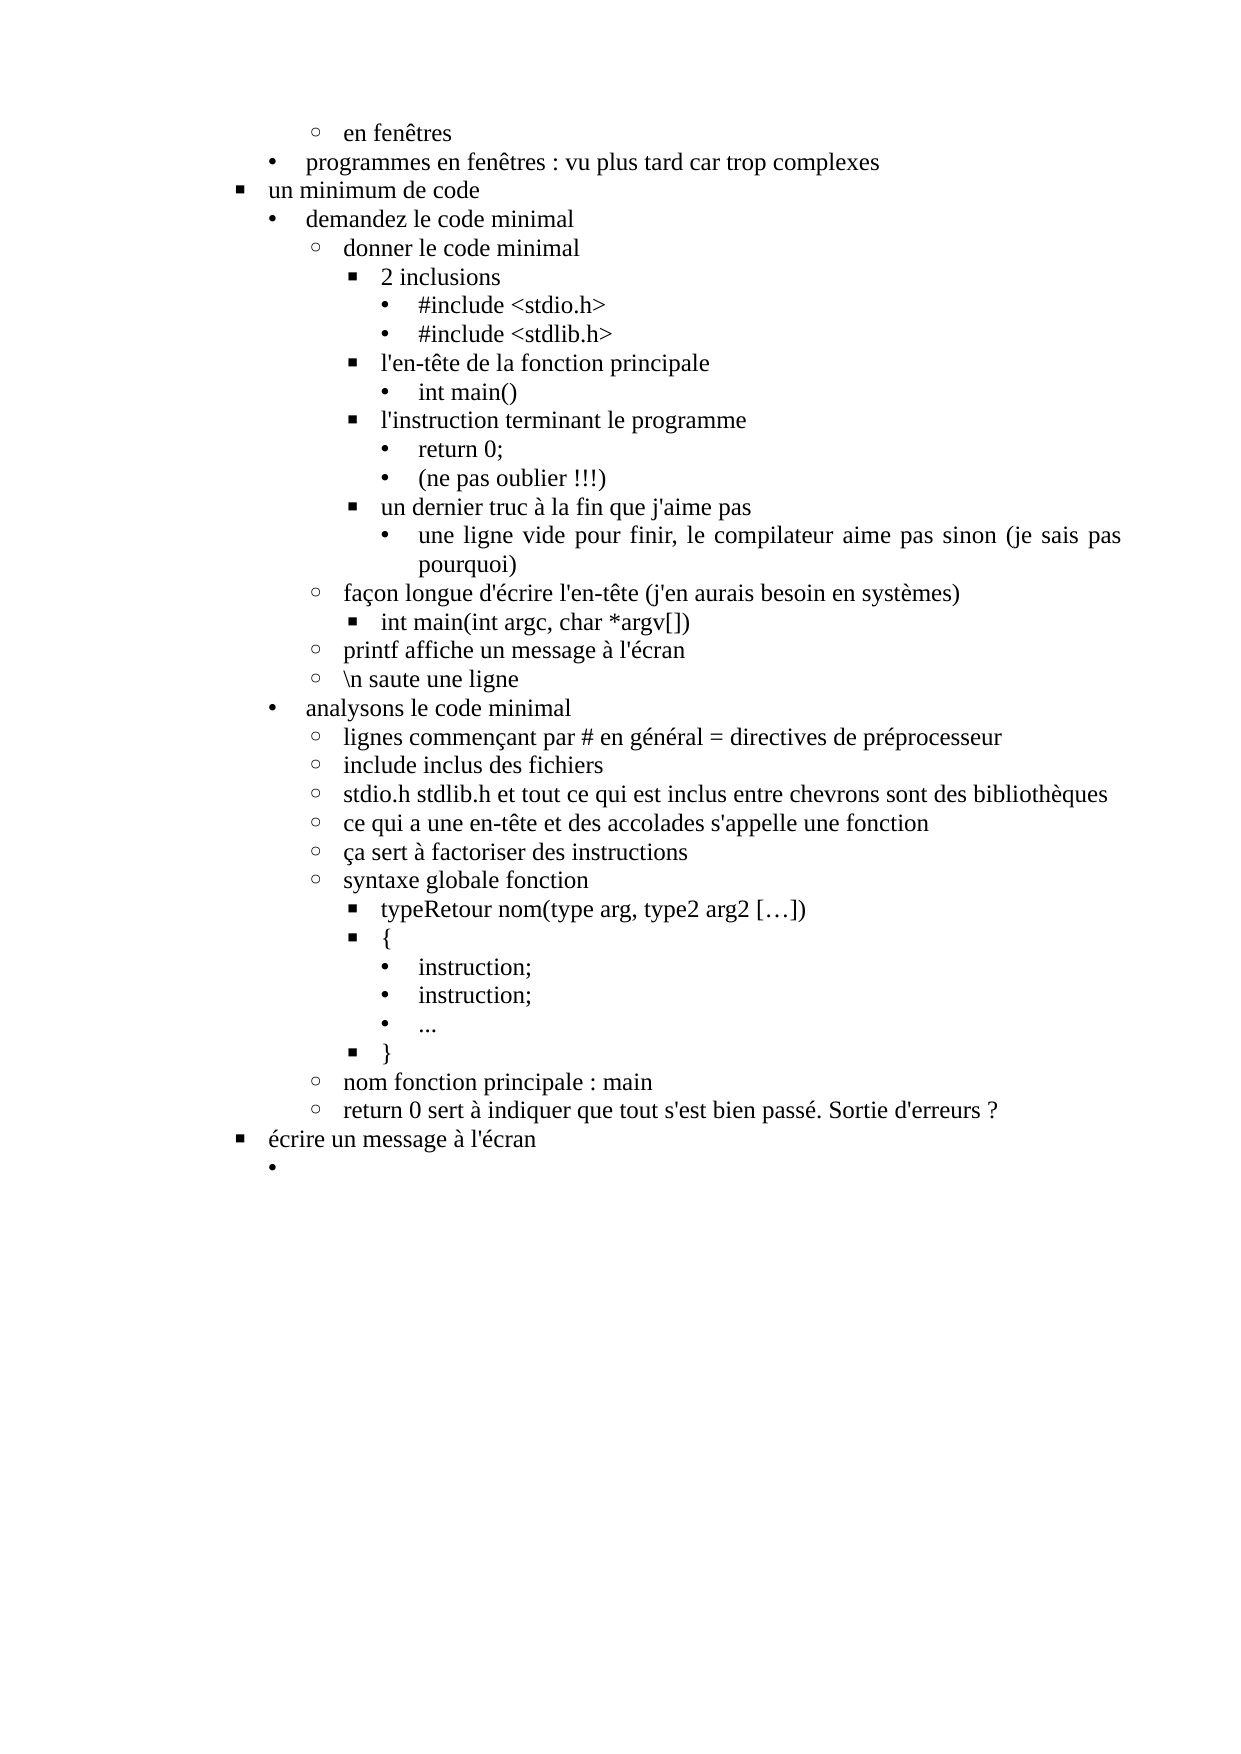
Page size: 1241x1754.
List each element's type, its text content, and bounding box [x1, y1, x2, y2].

list ce qui a une en-tête et des accolades s'appelle une fonction [306, 808, 1122, 837]
list return 0 sert à indiquer que tout s'est bien passé. Sortie d'erreurs ? [306, 1096, 1122, 1124]
list int main() [381, 377, 1122, 406]
list en fenêtres [306, 118, 1122, 147]
list typeRetour nom(type arg, type2 arg2 […]) [343, 894, 1122, 923]
list donner le code minimal [306, 233, 1122, 262]
list (ne pas oublier !!!) [381, 463, 1122, 492]
list nom fonction principale : main [306, 1067, 1122, 1096]
list stdio.h stdlib.h et tout ce qui est inclus entre chevrons sont des bibliothèques [306, 779, 1122, 808]
list 2 inclusions [343, 262, 1122, 291]
list int main(int argc, char *argv[]) [343, 607, 1122, 636]
list une ligne vide pour finir, le compilateur aime pas sinon (je sais pas pourquoi) [381, 521, 1122, 578]
list instruction; [381, 952, 1122, 981]
list instruction; [381, 981, 1122, 1009]
list programmes en fenêtres : vu plus tard car trop complexes [268, 147, 1122, 176]
list printf affiche un message à l'écran [306, 636, 1122, 664]
list return 0; [381, 434, 1122, 463]
list demandez le code minimal [268, 204, 1122, 233]
list ... [381, 1009, 1122, 1038]
list \n saute une ligne [306, 664, 1122, 693]
list écrire un message à l'écran [231, 1124, 1122, 1153]
list #include <stdlib.h> [381, 319, 1122, 348]
list syntaxe globale fonction [306, 866, 1122, 894]
list #include <stdio.h> [381, 291, 1122, 319]
list l'instruction terminant le programme [343, 406, 1122, 434]
list ça sert à factoriser des instructions [306, 837, 1122, 866]
list { [343, 923, 1122, 952]
list analysons le code minimal [268, 693, 1122, 722]
list include inclus des fichiers [306, 751, 1122, 779]
list l'en-tête de la fonction principale [343, 348, 1122, 377]
list un minimum de code [231, 176, 1122, 204]
list un dernier truc à la fin que j'aime pas [343, 492, 1122, 521]
list façon longue d'écrire l'en-tête (j'en aurais besoin en systèmes) [306, 578, 1122, 607]
list } [343, 1038, 1122, 1067]
list lignes commençant par # en général = directives de préprocesseur [306, 722, 1122, 751]
